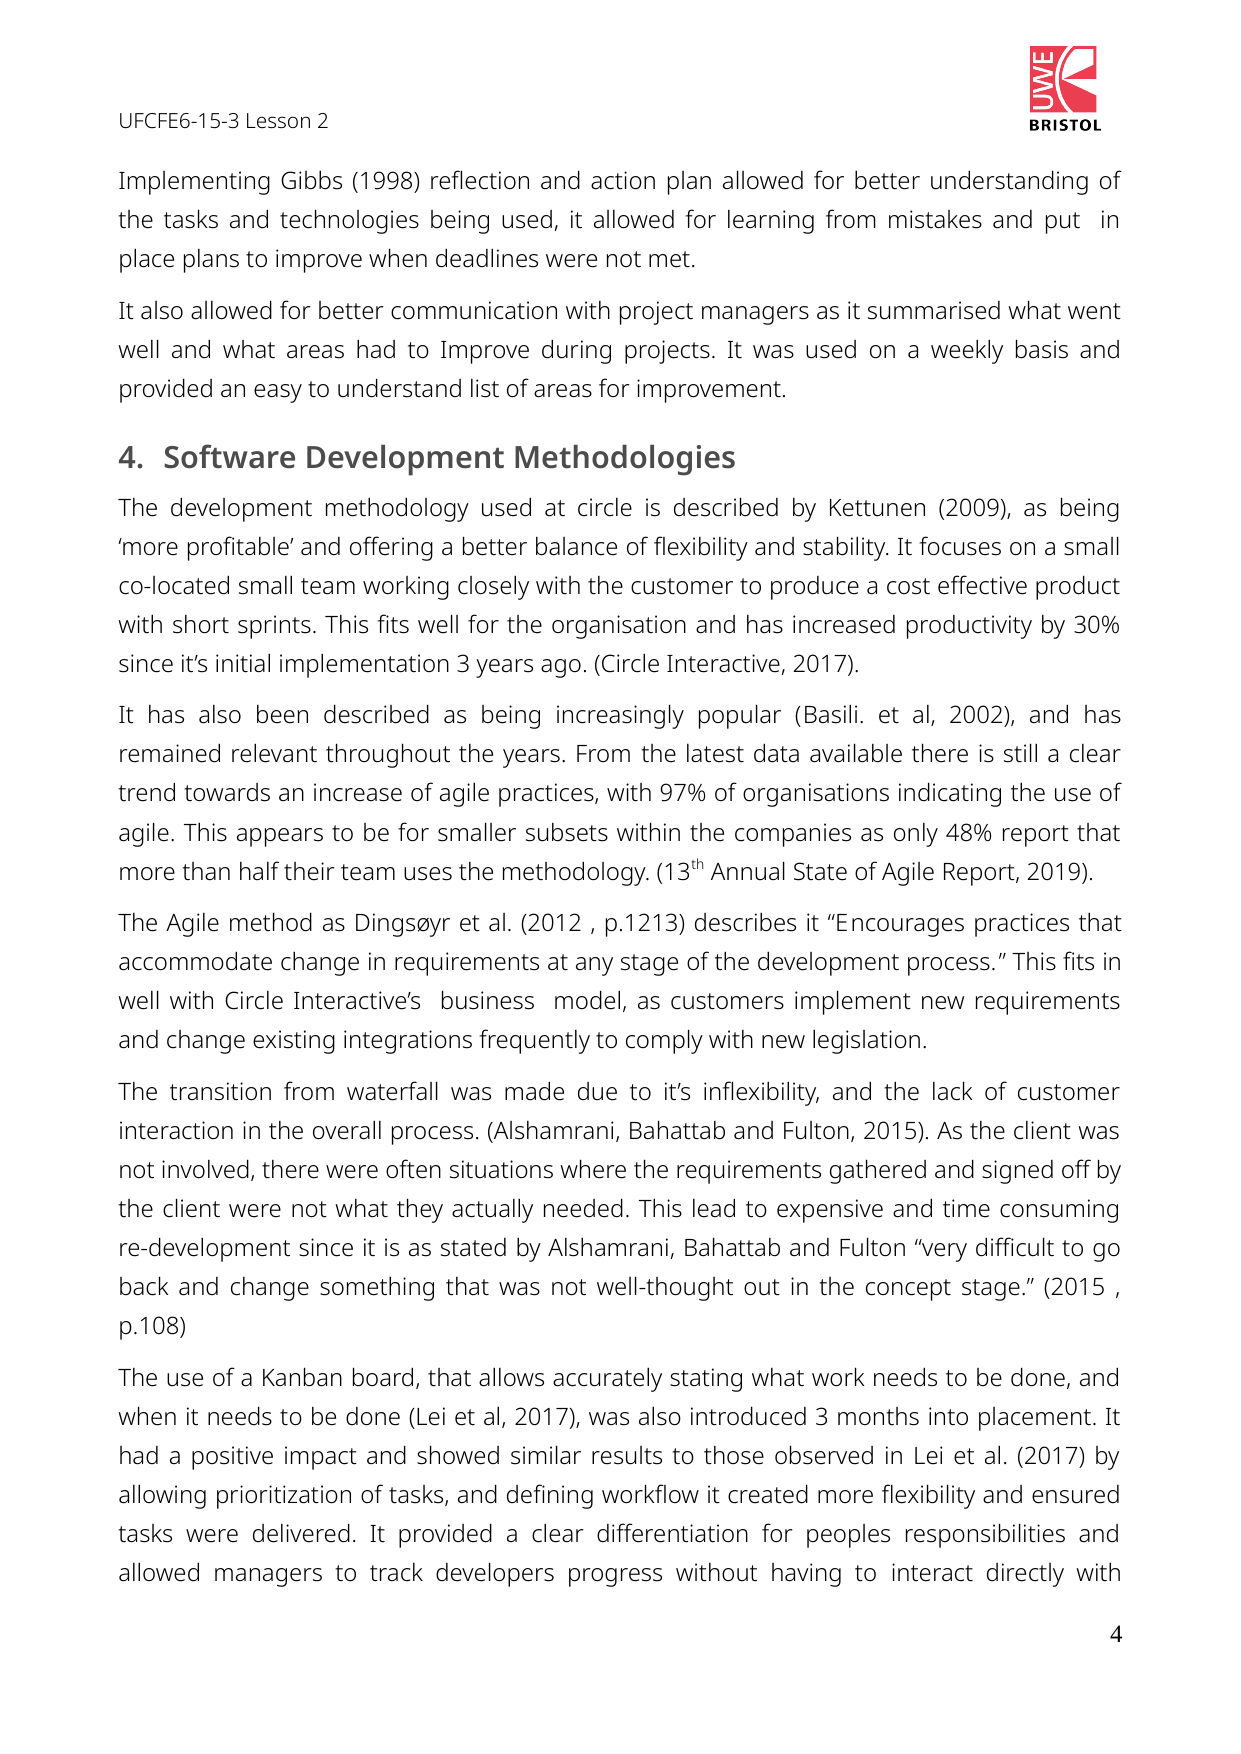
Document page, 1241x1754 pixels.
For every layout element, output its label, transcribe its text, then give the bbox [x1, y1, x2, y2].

text The development methodology used at circle is described by Kettunen (2009), as being ‘more profitable’ and offering a better balance of flexibility and stability. It focuses on a small co-located small team working closely with the customer to produce a cost effective product with short sprints. This fits well for the organisation and has increased productivity by 30% since it’s initial implementation 3 years ago. (Circle Interactive, 2017). [118, 490, 1122, 679]
text The transition from waterfall was made due to it’s inflexibility, and the lack of customer interaction in the overall process. (Alshamrani, Bahattab and Fulton, 2015). As the client was not involved, there were often situations where the requirements gathered and signed off by the client were not what they actually needed. This lead to expensive and time consuming re-development since it is as stated by Alshamrani, Bahattab and Fulton “very difficult to go back and change something that was not well-thought out in the concept stage.” (2015 , p.108) [118, 1075, 1122, 1342]
text The Agile method as Dingsøyr et al. (2012 , p.1213) describes it “Encourages practices that accommodate change in requirements at any stage of the development process.” This fits in well with Circle Interactive’s business model, as customers implement new requirements and change existing integrations frequently to comply with new legislation. [118, 906, 1122, 1056]
text The use of a Kanban board, that allows accurately stating what work needs to be done, and when it needs to be done (Lei et al, 2017), was also introduced 3 months into placement. It had a positive impact and showed similar results to those observed in Lei et al. (2017) by allowing prioritization of tasks, and defining workflow it created more flexibility and ensured tasks were delivered. It provided a clear differentiation for peoples responsibilities and allowed managers to track developers progress without having to interact directly with [118, 1361, 1122, 1588]
text It also allowed for better communication with project managers as it summarised what went well and what areas had to Improve during projects. It was used on a weekly basis and provided an easy to understand list of areas for improvement. [118, 294, 1122, 404]
text It has also been described as being increasingly popular (Basili. et al, 2002), and has remained relevant throughout the years. From the latest data available there is still a clear trend towards an increase of agile practices, with 97% of organisations indicating the use of agile. This appears to be for smaller subsets within the companies as only 48% report that more than half their team uses the methodology. (13th Annual State of Agile Report, 2019). [118, 698, 1122, 887]
text Implementing Gibbs (1998) reflection and action plan allowed for better understanding of the tasks and technologies being used, it allowed for learning from mistakes and put in place plans to improve when deadlines were not met. [118, 164, 1122, 275]
picture [1012, 35, 1119, 141]
subtitle Software Development Methodologies [118, 436, 1122, 478]
